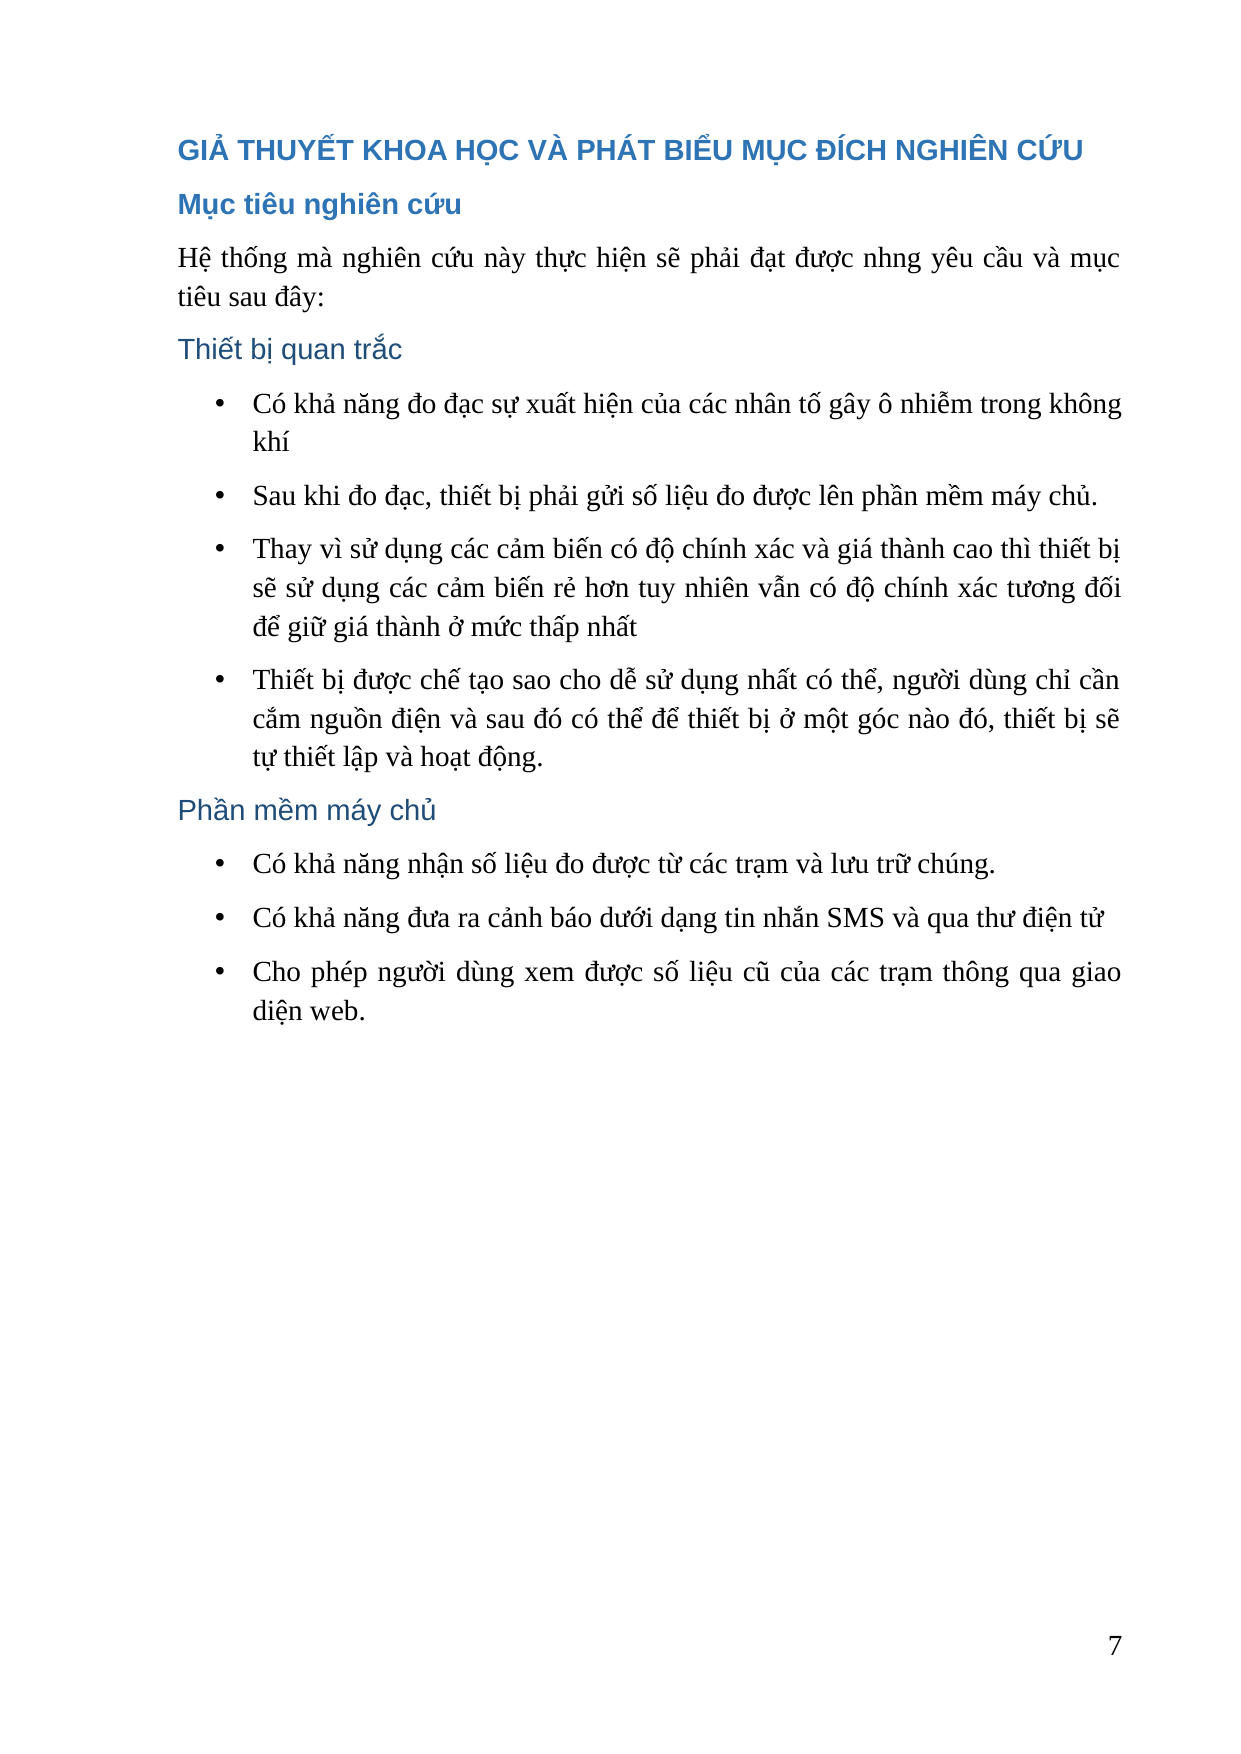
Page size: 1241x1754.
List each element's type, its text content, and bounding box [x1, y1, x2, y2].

list Cho phép người dùng xem được số liệu cũ của các trạm thông qua giao diện web. [215, 954, 1122, 1026]
list Có khả năng nhận số liệu đo được từ các trạm và lưu trữ chúng. [215, 847, 1122, 880]
subtitle Mục tiêu nghiên cứu [177, 187, 1122, 220]
subtitle GIẢ THUYẾT KHOA HỌC VÀ PHÁT BIỂU MỤC ĐÍCH NGHIÊN CỨU [177, 133, 1122, 167]
list Có khả năng đưa ra cảnh báo dưới dạng tin nhắn SMS và qua thư điện tử [215, 900, 1122, 934]
list Thay vì sử dụng các cảm biến có độ chính xác và giá thành cao thì thiết bị sẽ sử dụng các cảm biến rẻ hơn tuy nhiên vẫn có độ chính xác tương đối để giữ giá thành ở mức thấp nhất [215, 532, 1122, 642]
list Thiết bị được chế tạo sao cho dễ sử dụng nhất có thể, người dùng chỉ cần cắm nguồn điện và sau đó có thể để thiết bị ở một góc nào đó, thiết bị sẽ tự thiết lập và hoạt động. [215, 662, 1122, 773]
text Hệ thống mà nghiên cứu này thực hiện sẽ phải đạt được nhng yêu cầu và mục tiêu sau đây: [177, 240, 1122, 312]
list Có khả năng đo đạc sự xuất hiện của các nhân tố gây ô nhiễm trong không khí [215, 386, 1122, 458]
subtitle Thiết bị quan trắc [177, 332, 1122, 366]
list Sau khi đo đạc, thiết bị phải gửi số liệu đo được lên phần mềm máy chủ. [215, 478, 1122, 512]
subtitle Phần mềm máy chủ [177, 793, 1122, 827]
